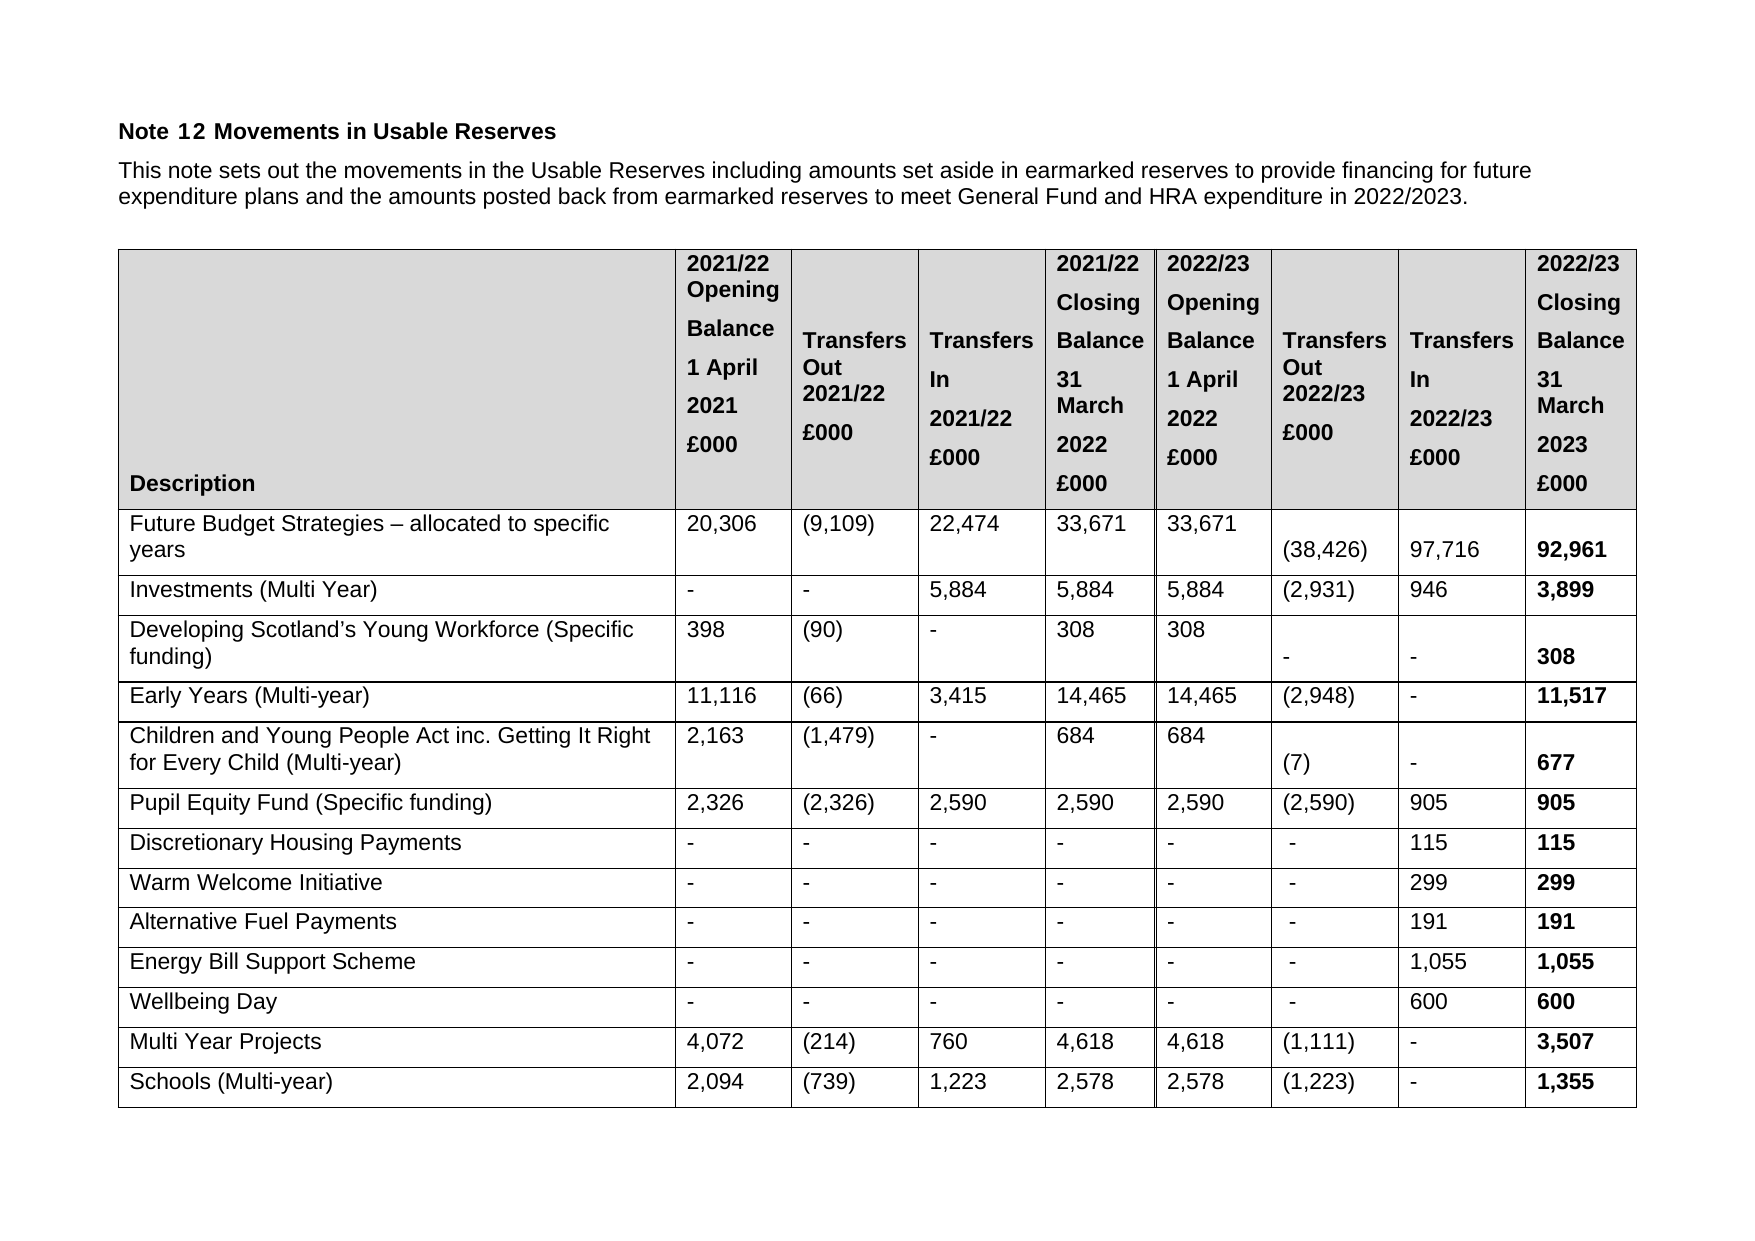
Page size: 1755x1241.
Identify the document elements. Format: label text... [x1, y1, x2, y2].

table_cell - [1157, 948, 1271, 987]
table_cell - [919, 948, 1045, 987]
table_cell Energy Bill Support Scheme [119, 948, 675, 987]
table_cell - [1157, 869, 1271, 907]
table_cell - [792, 576, 918, 615]
table_cell - [792, 869, 918, 907]
table_cell - [919, 988, 1045, 1027]
table_cell - [676, 576, 791, 615]
table_cell - [1272, 908, 1398, 947]
table_cell 2,094 [676, 1068, 791, 1107]
table_cell 308 [1157, 616, 1271, 681]
table_header Transfers In 2022/23 £000 [1399, 250, 1525, 509]
table_cell (2,948) [1272, 683, 1398, 721]
table_cell Children and Young People Act inc. Getting It Right for Every Child (Multi-year) [119, 723, 675, 788]
table_header Transfers Out 2021/22 £000 [792, 250, 918, 509]
table_cell 2,590 [1046, 789, 1154, 827]
table_cell 115 [1526, 829, 1636, 867]
table_cell (7) [1272, 723, 1398, 788]
table_cell (2,326) [792, 789, 918, 827]
table_cell (739) [792, 1068, 918, 1107]
table_cell Investments (Multi Year) [119, 576, 675, 615]
table_cell Future Budget Strategies – allocated to specific years [119, 510, 675, 575]
table_cell 600 [1526, 988, 1636, 1027]
table_cell 1,223 [919, 1068, 1045, 1107]
table_header Transfers Out 2022/23 £000 [1272, 250, 1398, 509]
table_cell 3,507 [1526, 1028, 1636, 1067]
table_cell Multi Year Projects [119, 1028, 675, 1067]
table_cell 115 [1399, 829, 1525, 867]
table_cell - [1046, 869, 1154, 907]
table_cell Warm Welcome Initiative [119, 869, 675, 907]
table_cell - [792, 988, 918, 1027]
table_cell (38,426) [1272, 510, 1398, 575]
table_cell - [1272, 988, 1398, 1027]
table_cell 1,055 [1526, 948, 1636, 987]
table_cell 2,590 [919, 789, 1045, 827]
table_header Transfers In 2021/22 £000 [919, 250, 1045, 509]
table_cell 684 [1157, 723, 1271, 788]
table_cell 33,671 [1046, 510, 1154, 575]
table_cell (1,223) [1272, 1068, 1398, 1107]
table_cell (214) [792, 1028, 918, 1067]
table_cell - [676, 869, 791, 907]
table_cell 3,899 [1526, 576, 1636, 615]
table_cell - [676, 829, 791, 867]
table_cell - [1399, 1028, 1525, 1067]
table_cell - [1046, 988, 1154, 1027]
table_header 2022/23 Closing Balance 31 March 2023 £000 [1526, 250, 1636, 509]
table_cell Pupil Equity Fund (Specific funding) [119, 789, 675, 827]
table_cell Developing Scotland’s Young Workforce (Specific funding) [119, 616, 675, 681]
table_cell 946 [1399, 576, 1525, 615]
table_cell 14,465 [1157, 683, 1271, 721]
table_cell 2,578 [1157, 1068, 1271, 1107]
table_header 2021/22 Opening Balance 1 April 2021 £000 [676, 250, 791, 509]
table_cell 398 [676, 616, 791, 681]
table_cell (2,590) [1272, 789, 1398, 827]
table_cell - [1399, 616, 1525, 681]
table_cell Schools (Multi-year) [119, 1068, 675, 1107]
table_cell - [1272, 616, 1398, 681]
table_cell (2,931) [1272, 576, 1398, 615]
table_cell (1,111) [1272, 1028, 1398, 1067]
table_cell Wellbeing Day [119, 988, 675, 1027]
table_cell 905 [1526, 789, 1636, 827]
table_cell 14,465 [1046, 683, 1154, 721]
table_cell 5,884 [1157, 576, 1271, 615]
table_cell - [792, 829, 918, 867]
table_cell - [1157, 908, 1271, 947]
table_cell 760 [919, 1028, 1045, 1067]
table_cell 299 [1526, 869, 1636, 907]
table_cell - [1399, 1068, 1525, 1107]
table_cell - [1272, 829, 1398, 867]
table_cell 20,306 [676, 510, 791, 575]
table_cell 191 [1399, 908, 1525, 947]
table_cell (66) [792, 683, 918, 721]
table_cell - [919, 616, 1045, 681]
table_cell - [1399, 723, 1525, 788]
table_cell 677 [1526, 723, 1636, 788]
table_cell - [1272, 948, 1398, 987]
table_cell (9,109) [792, 510, 918, 575]
table_cell 308 [1046, 616, 1154, 681]
table_cell - [919, 908, 1045, 947]
table_header 2021/22 Closing Balance 31 March 2022 £000 [1046, 250, 1154, 509]
table_cell 4,618 [1157, 1028, 1271, 1067]
table_cell 2,326 [676, 789, 791, 827]
table_cell 2,163 [676, 723, 791, 788]
table_cell (90) [792, 616, 918, 681]
table_cell 308 [1526, 616, 1636, 681]
table_cell (1,479) [792, 723, 918, 788]
table_cell - [676, 988, 791, 1027]
subtitle Note 12 Movements in Usable Reserves [118, 118, 1636, 144]
table_cell 11,116 [676, 683, 791, 721]
table_cell 4,618 [1046, 1028, 1154, 1067]
table_cell 22,474 [919, 510, 1045, 575]
table_cell - [1157, 829, 1271, 867]
table_cell 299 [1399, 869, 1525, 907]
table_cell 92,961 [1526, 510, 1636, 575]
table_cell 905 [1399, 789, 1525, 827]
table_cell 191 [1526, 908, 1636, 947]
table_cell 97,716 [1399, 510, 1525, 575]
table_cell 1,355 [1526, 1068, 1636, 1107]
table_header Description [119, 250, 675, 509]
table_cell Alternative Fuel Payments [119, 908, 675, 947]
table_header 2022/23 Opening Balance 1 April 2022 £000 [1157, 250, 1271, 509]
table_cell - [919, 869, 1045, 907]
table_cell 1,055 [1399, 948, 1525, 987]
table_cell 2,590 [1157, 789, 1271, 827]
table_cell - [1157, 988, 1271, 1027]
table_cell 5,884 [919, 576, 1045, 615]
table_cell - [792, 908, 918, 947]
table_cell 5,884 [1046, 576, 1154, 615]
table_cell - [1046, 829, 1154, 867]
table_cell 684 [1046, 723, 1154, 788]
table_cell - [1046, 908, 1154, 947]
table_cell - [1272, 869, 1398, 907]
table_cell - [676, 908, 791, 947]
table_cell - [919, 829, 1045, 867]
table_cell - [1046, 948, 1154, 987]
table_cell Early Years (Multi-year) [119, 683, 675, 721]
table_cell 33,671 [1157, 510, 1271, 575]
table_cell Discretionary Housing Payments [119, 829, 675, 867]
table_cell - [1399, 683, 1525, 721]
table_cell - [676, 948, 791, 987]
text This note sets out the movements in the Usable Reserves including amounts set aside in earmarked reserves to provide financing for future expenditure plans and the amounts posted back from earmarked reserves to meet General Fund and HRA expenditure in 2022/2023. [118, 157, 1636, 236]
table_cell - [792, 948, 918, 987]
table_cell - [919, 723, 1045, 788]
table_cell 4,072 [676, 1028, 791, 1067]
table_cell 3,415 [919, 683, 1045, 721]
table_cell 11,517 [1526, 683, 1636, 721]
table_cell 2,578 [1046, 1068, 1154, 1107]
table_cell 600 [1399, 988, 1525, 1027]
